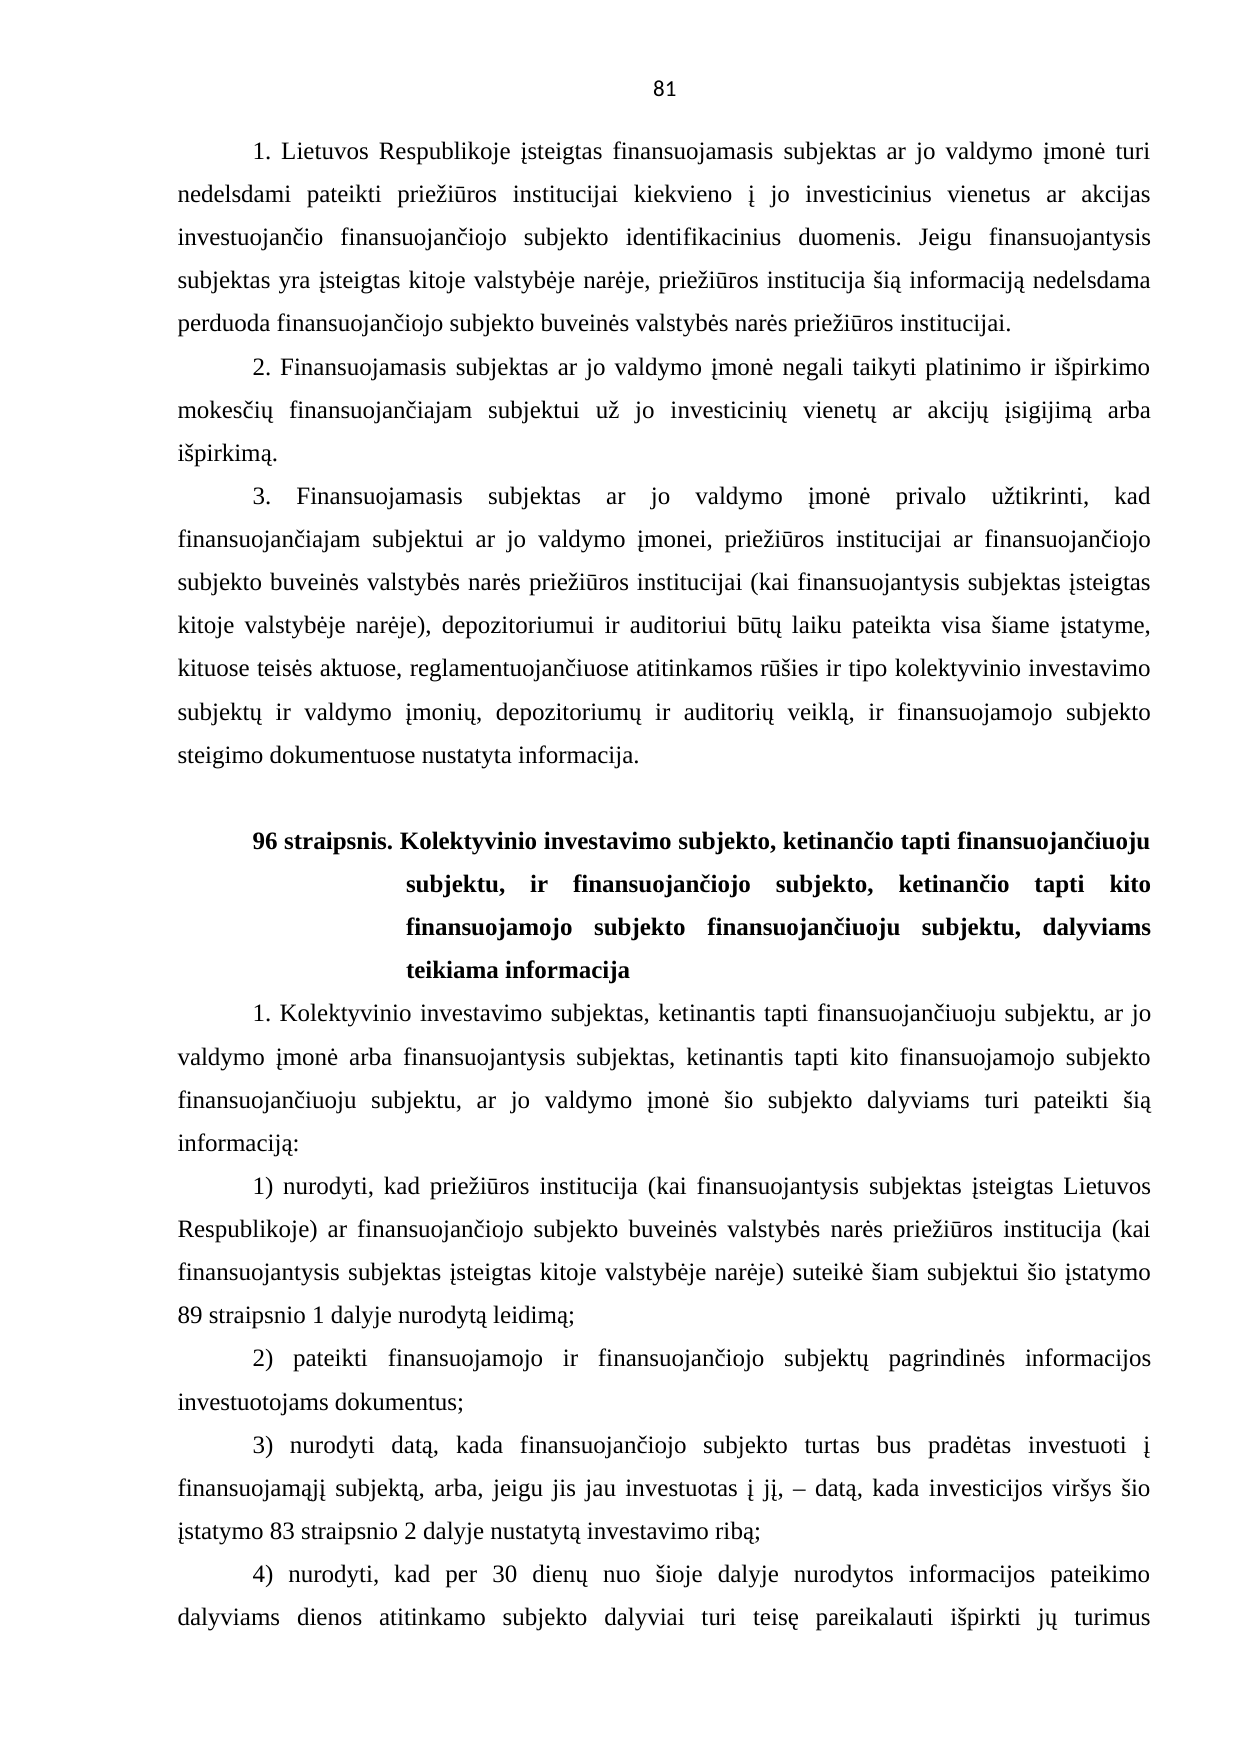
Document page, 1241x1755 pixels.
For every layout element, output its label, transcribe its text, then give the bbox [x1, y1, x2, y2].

text 2) pateikti finansuojamojo ir finansuojančiojo subjektų pagrindinės informacijos investuotojams dokumentus; [177, 1343, 1152, 1415]
text 2. Finansuojamasis subjektas ar jo valdymo įmonė negali taikyti platinimo ir išpirkimo mokesčių finansuojančiajam subjektui už jo investicinių vienetų ar akcijų įsigijimą arba išpirkimą. [177, 352, 1152, 467]
text 3. Finansuojamasis subjektas ar jo valdymo įmonė privalo užtikrinti, kad finansuojančiajam subjektui ar jo valdymo įmonei, priežiūros institucijai ar finansuojančiojo subjekto buveinės valstybės narės priežiūros institucijai (kai finansuojantysis subjektas įsteigtas kitoje valstybėje narėje), depozitoriumui ir auditoriui būtų laiku pateikta visa šiame įstatyme, kituose teisės aktuose, reglamentuojančiuose atitinkamos rūšies ir tipo kolektyvinio investavimo subjektų ir valdymo įmonių, depozitoriumų ir auditorių veiklą, ir finansuojamojo subjekto steigimo dokumentuose nustatyta informacija. [177, 481, 1152, 768]
text 1. Lietuvos Respublikoje įsteigtas finansuojamasis subjektas ar jo valdymo įmonė turi nedelsdami pateikti priežiūros institucijai kiekvieno į jo investicinius vienetus ar akcijas investuojančio finansuojančiojo subjekto identifikacinius duomenis. Jeigu finansuojantysis subjektas yra įsteigtas kitoje valstybėje narėje, priežiūros institucija šią informaciją nedelsdama perduoda finansuojančiojo subjekto buveinės valstybės narės priežiūros institucijai. [177, 136, 1152, 337]
text 96 straipsnis. Kolektyvinio investavimo subjekto, ketinančio tapti finansuojančiuoju subjektu, ir finansuojančiojo subjekto, ketinančio tapti kito finansuojamojo subjekto finansuojančiuoju subjektu, dalyviams teikiama informacija [252, 826, 1152, 984]
text 3) nurodyti datą, kada finansuojančiojo subjekto turtas bus pradėtas investuoti į finansuojamąjį subjektą, arba, jeigu jis jau investuotas į jį, – datą, kada investicijos viršys šio įstatymo 83 straipsnio 2 dalyje nustatytą investavimo ribą; [177, 1430, 1152, 1545]
text 1. Kolektyvinio investavimo subjektas, ketinantis tapti finansuojančiuoju subjektu, ar jo valdymo įmonė arba finansuojantysis subjektas, ketinantis tapti kito finansuojamojo subjekto finansuojančiuoju subjektu, ar jo valdymo įmonė šio subjekto dalyviams turi pateikti šią informaciją: [177, 998, 1152, 1157]
text 1) nurodyti, kad priežiūros institucija (kai finansuojantysis subjektas įsteigtas Lietuvos Respublikoje) ar finansuojančiojo subjekto buveinės valstybės narės priežiūros institucija (kai finansuojantysis subjektas įsteigtas kitoje valstybėje narėje) suteikė šiam subjektui šio įstatymo 89 straipsnio 1 dalyje nurodytą leidimą; [177, 1171, 1152, 1329]
text 4) nurodyti, kad per 30 dienų nuo šioje dalyje nurodytos informacijos pateikimo dalyviams dienos atitinkamo subjekto dalyviai turi teisę pareikalauti išpirkti jų turimus [177, 1559, 1152, 1631]
